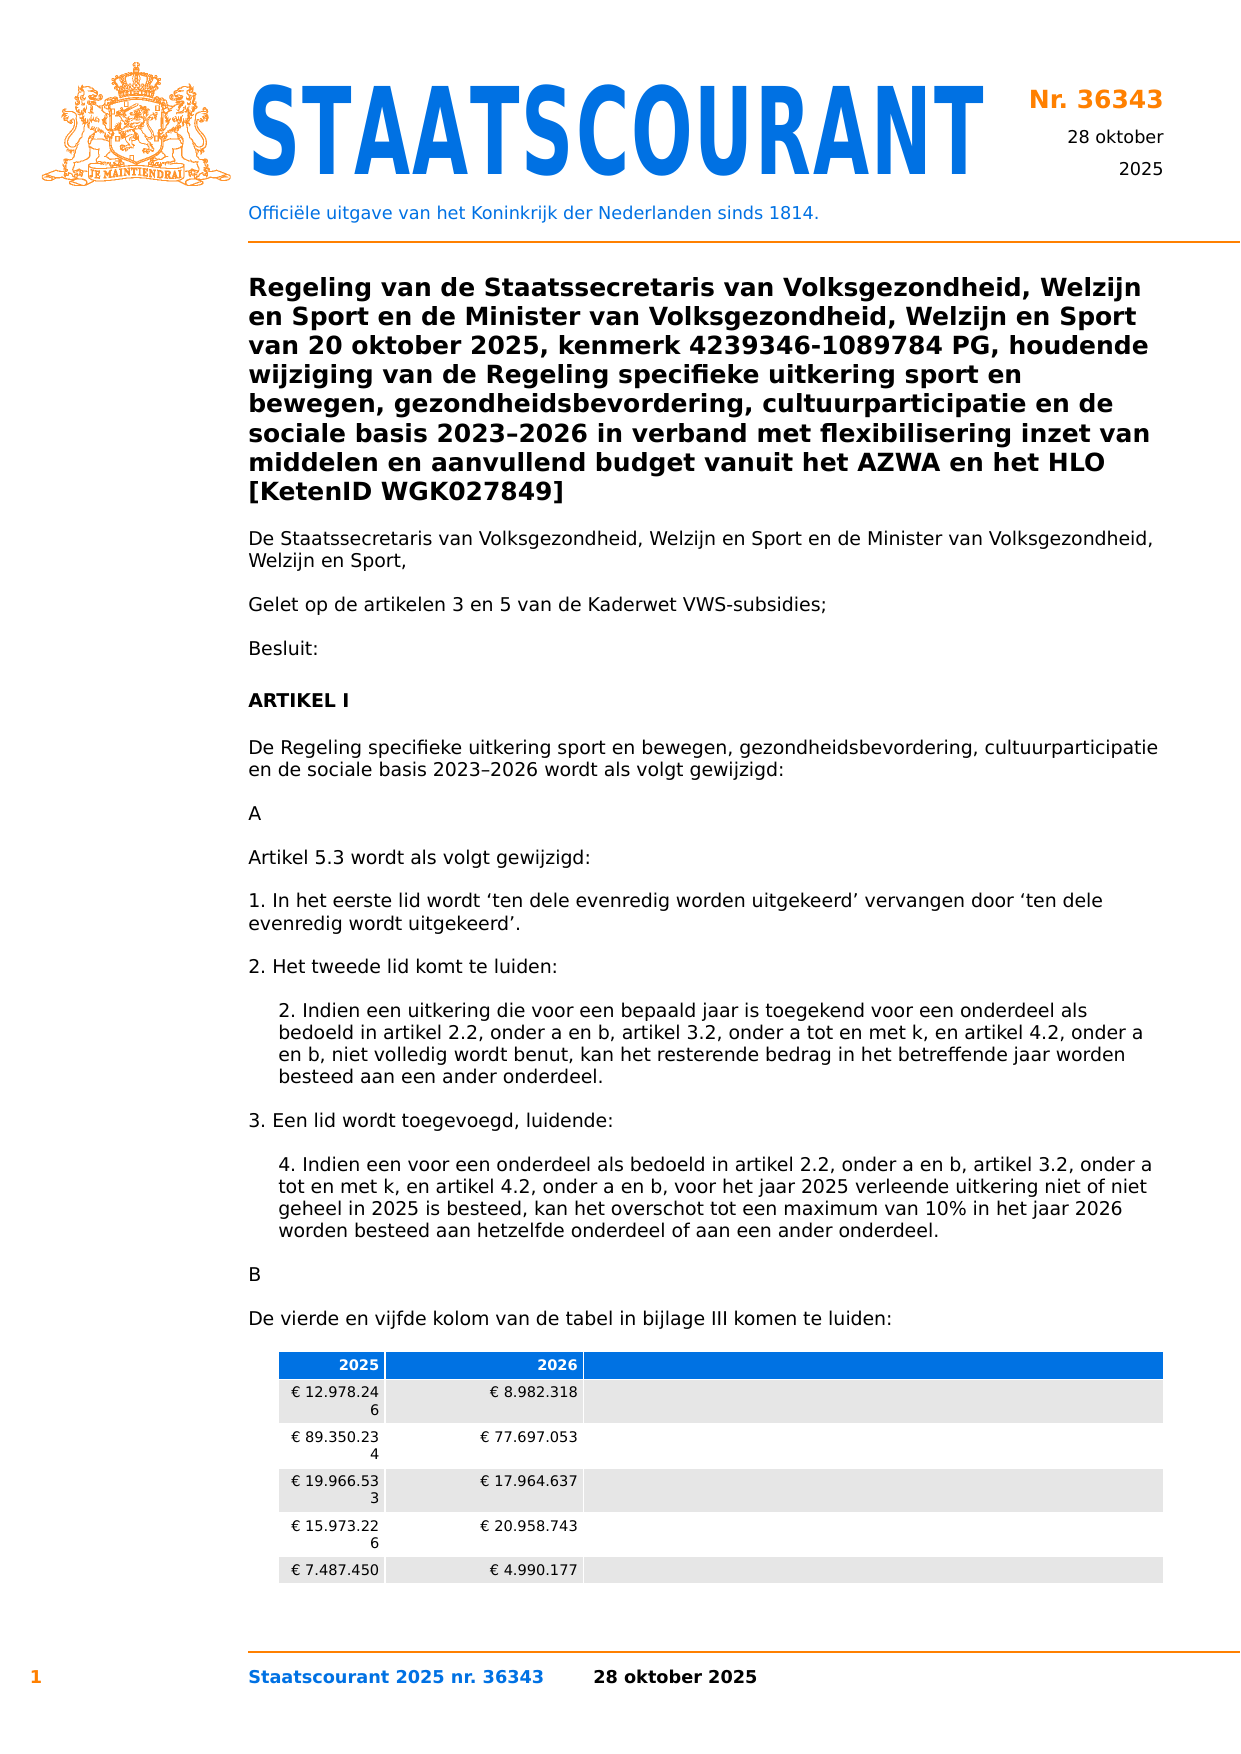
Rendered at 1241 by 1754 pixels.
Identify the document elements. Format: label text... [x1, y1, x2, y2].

text 2. Het tweede lid komt te luiden: [248, 956, 1163, 978]
text B [248, 1263, 1163, 1286]
table_cell € 15.973.226 [279, 1513, 384, 1556]
table_cell € 77.697.053 [386, 1424, 583, 1467]
text 2. Indien een uitkering die voor een bepaald jaar is toegekend voor een onderdeel als bedoeld in artikel 2.2, onder a en b, artikel 3.2, onder a tot en met k, en artikel 4.2, onder a en b, niet volledig wordt benut, kan het resterende bedrag in het betreffende jaar worden besteed aan een ander onderdeel. [278, 1000, 1163, 1088]
table_cell € 8.982.318 [386, 1380, 583, 1423]
table_cell [584, 1380, 1163, 1423]
text Gelet op de artikelen 3 en 5 van de Kaderwet VWS-subsidies; [248, 594, 1163, 616]
table_cell [584, 1557, 1163, 1583]
table_cell € 17.964.637 [386, 1469, 583, 1512]
text De vierde en vijfde kolom van de tabel in bijlage III komen te luiden: [248, 1307, 1163, 1329]
text De Staatssecretaris van Volksgezondheid, Welzijn en Sport en de Minister van Volksgezondheid, Welzijn en Sport, [248, 528, 1163, 572]
picture [41, 62, 231, 186]
table_header 2025 [279, 1352, 384, 1379]
table_cell € 89.350.234 [279, 1424, 384, 1467]
text 4. Indien een voor een onderdeel als bedoeld in artikel 2.2, onder a en b, artikel 3.2, onder a tot en met k, en artikel 4.2, onder a en b, voor het jaar 2025 verleende uitkering niet of niet geheel in 2025 is besteed, kan het overschot tot een maximum van 10% in het jaar 2026 worden besteed aan hetzelfde onderdeel of aan een ander onderdeel. [278, 1154, 1163, 1242]
table_cell € 7.487.450 [279, 1557, 384, 1583]
text De Regeling specifieke uitkering sport en bewegen, gezondheidsbevordering, cultuurparticipatie en de sociale basis 2023–2026 wordt als volgt gewijzigd: [248, 737, 1163, 781]
table_cell € 20.958.743 [386, 1513, 583, 1556]
table_header 2026 [386, 1352, 583, 1379]
table_cell 28 oktober [998, 121, 1240, 153]
table_header [584, 1352, 1163, 1379]
table_cell € 12.978.246 [279, 1380, 384, 1423]
subtitle ARTIKEL I [248, 690, 1163, 712]
table_cell € 4.990.177 [386, 1557, 583, 1583]
table_header STAATSCOURANT [248, 62, 998, 203]
subtitle Regeling van de Staatssecretaris van Volksgezondheid, Welzijn en Sport en de Minister van Volksgezondheid, Welzijn en Sport van 20 oktober 2025, kenmerk 4239346-1089784 PG, houdende wijziging van de Regeling specifieke uitkering sport en bewegen, gezondheidsbevordering, cultuurparticipatie en de sociale basis 2023–2026 in verband met flexibilisering inzet van middelen en aanvullend budget vanuit het AZWA en het HLO [KetenID WGK027849] [248, 273, 1163, 506]
text 1. In het eerste lid wordt ‘ten dele evenredig worden uitgekeerd’ vervangen door ‘ten dele evenredig wordt uitgekeerd’. [248, 890, 1163, 934]
text Besluit: [248, 638, 1163, 660]
table_cell [584, 1424, 1163, 1467]
table_cell [584, 1469, 1163, 1512]
text 3. Een lid wordt toegevoegd, luidende: [248, 1110, 1163, 1132]
table_cell [584, 1513, 1163, 1556]
text Artikel 5.3 wordt als volgt gewijzigd: [248, 847, 1163, 868]
text A [248, 803, 1163, 825]
table_cell 2025 [998, 153, 1240, 203]
table_header [25, 62, 248, 241]
table_cell Officiële uitgave van het Koninkrijk der Nederlanden sinds 1814. [248, 203, 1240, 241]
table_cell € 19.966.533 [279, 1469, 384, 1512]
table_header Nr. 36343 [998, 62, 1240, 121]
